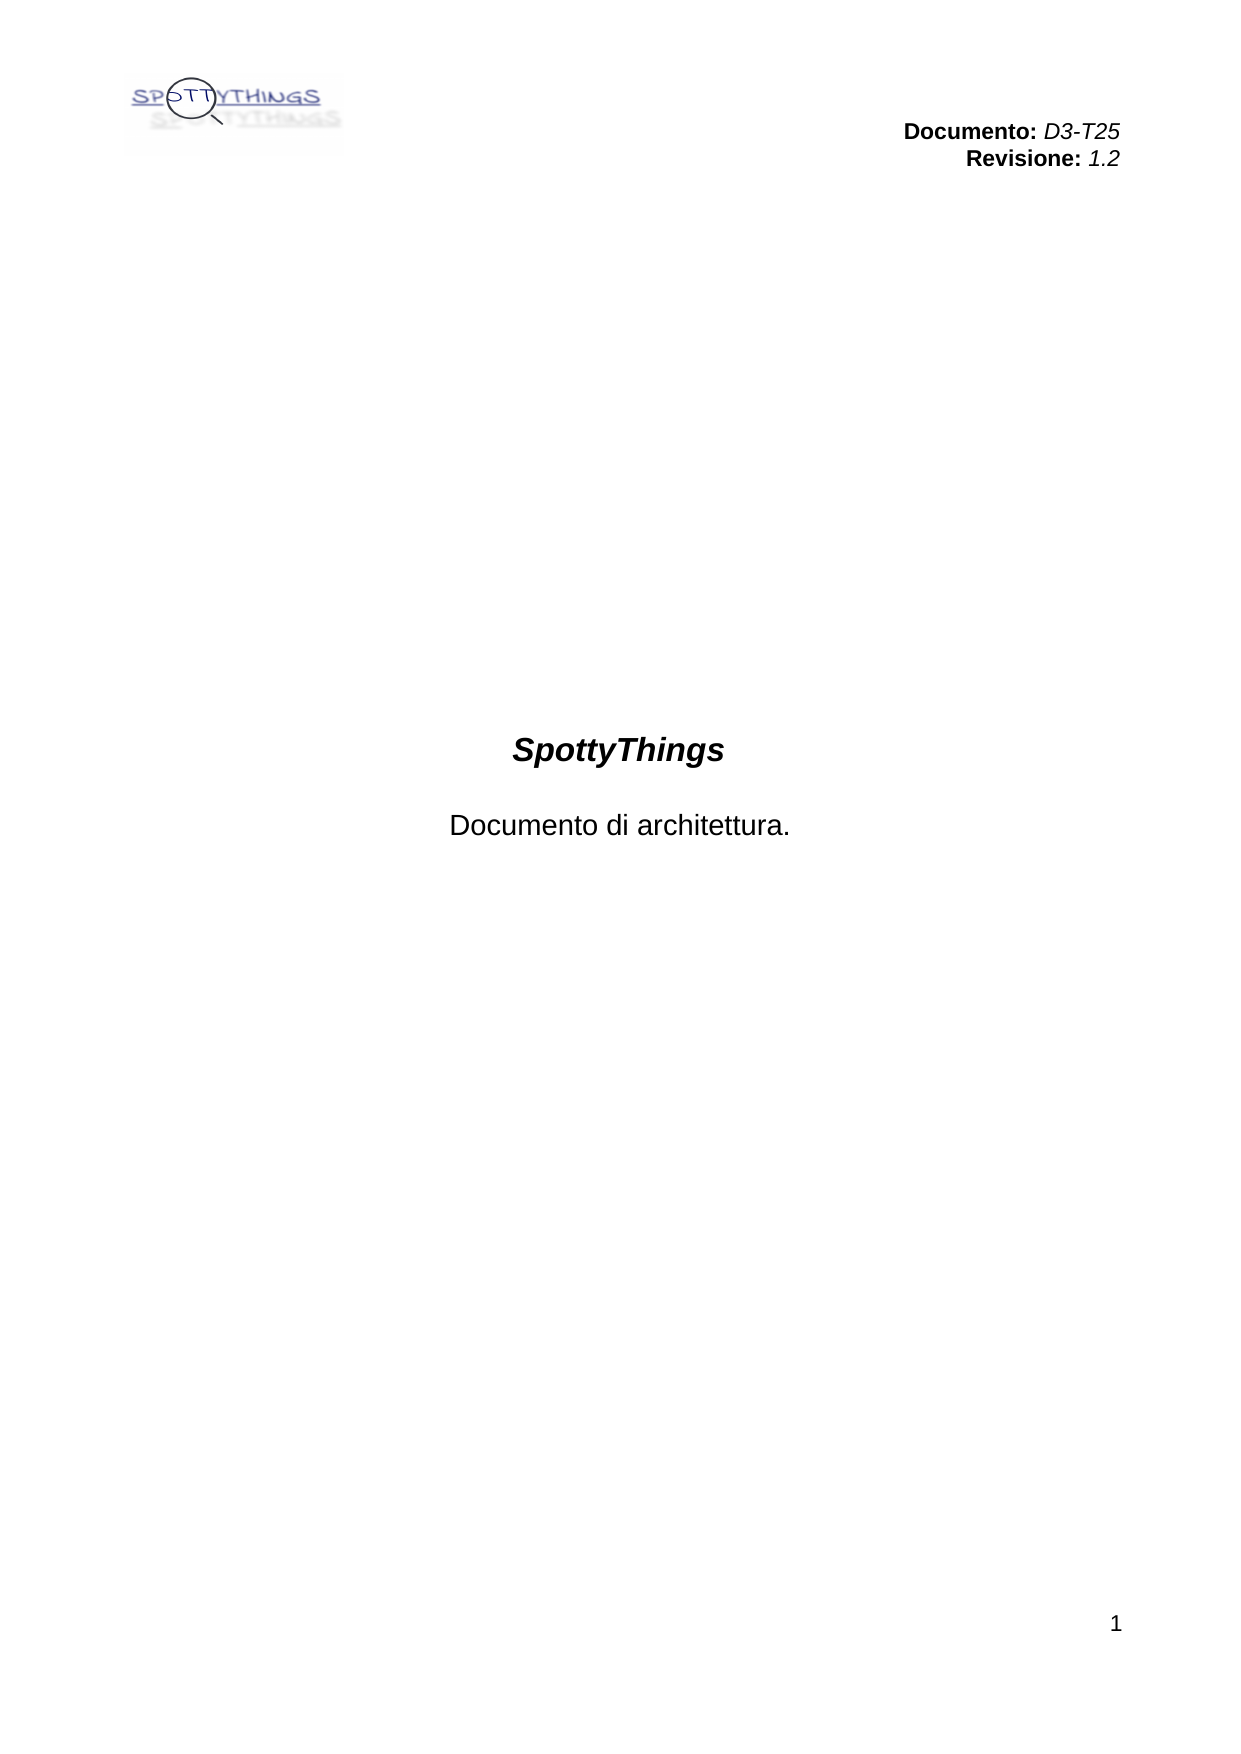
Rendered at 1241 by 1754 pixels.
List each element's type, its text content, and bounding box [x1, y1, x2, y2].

text Documento di architettura. [118, 808, 1122, 842]
picture [123, 73, 345, 156]
text SpottyThings [118, 730, 1122, 769]
